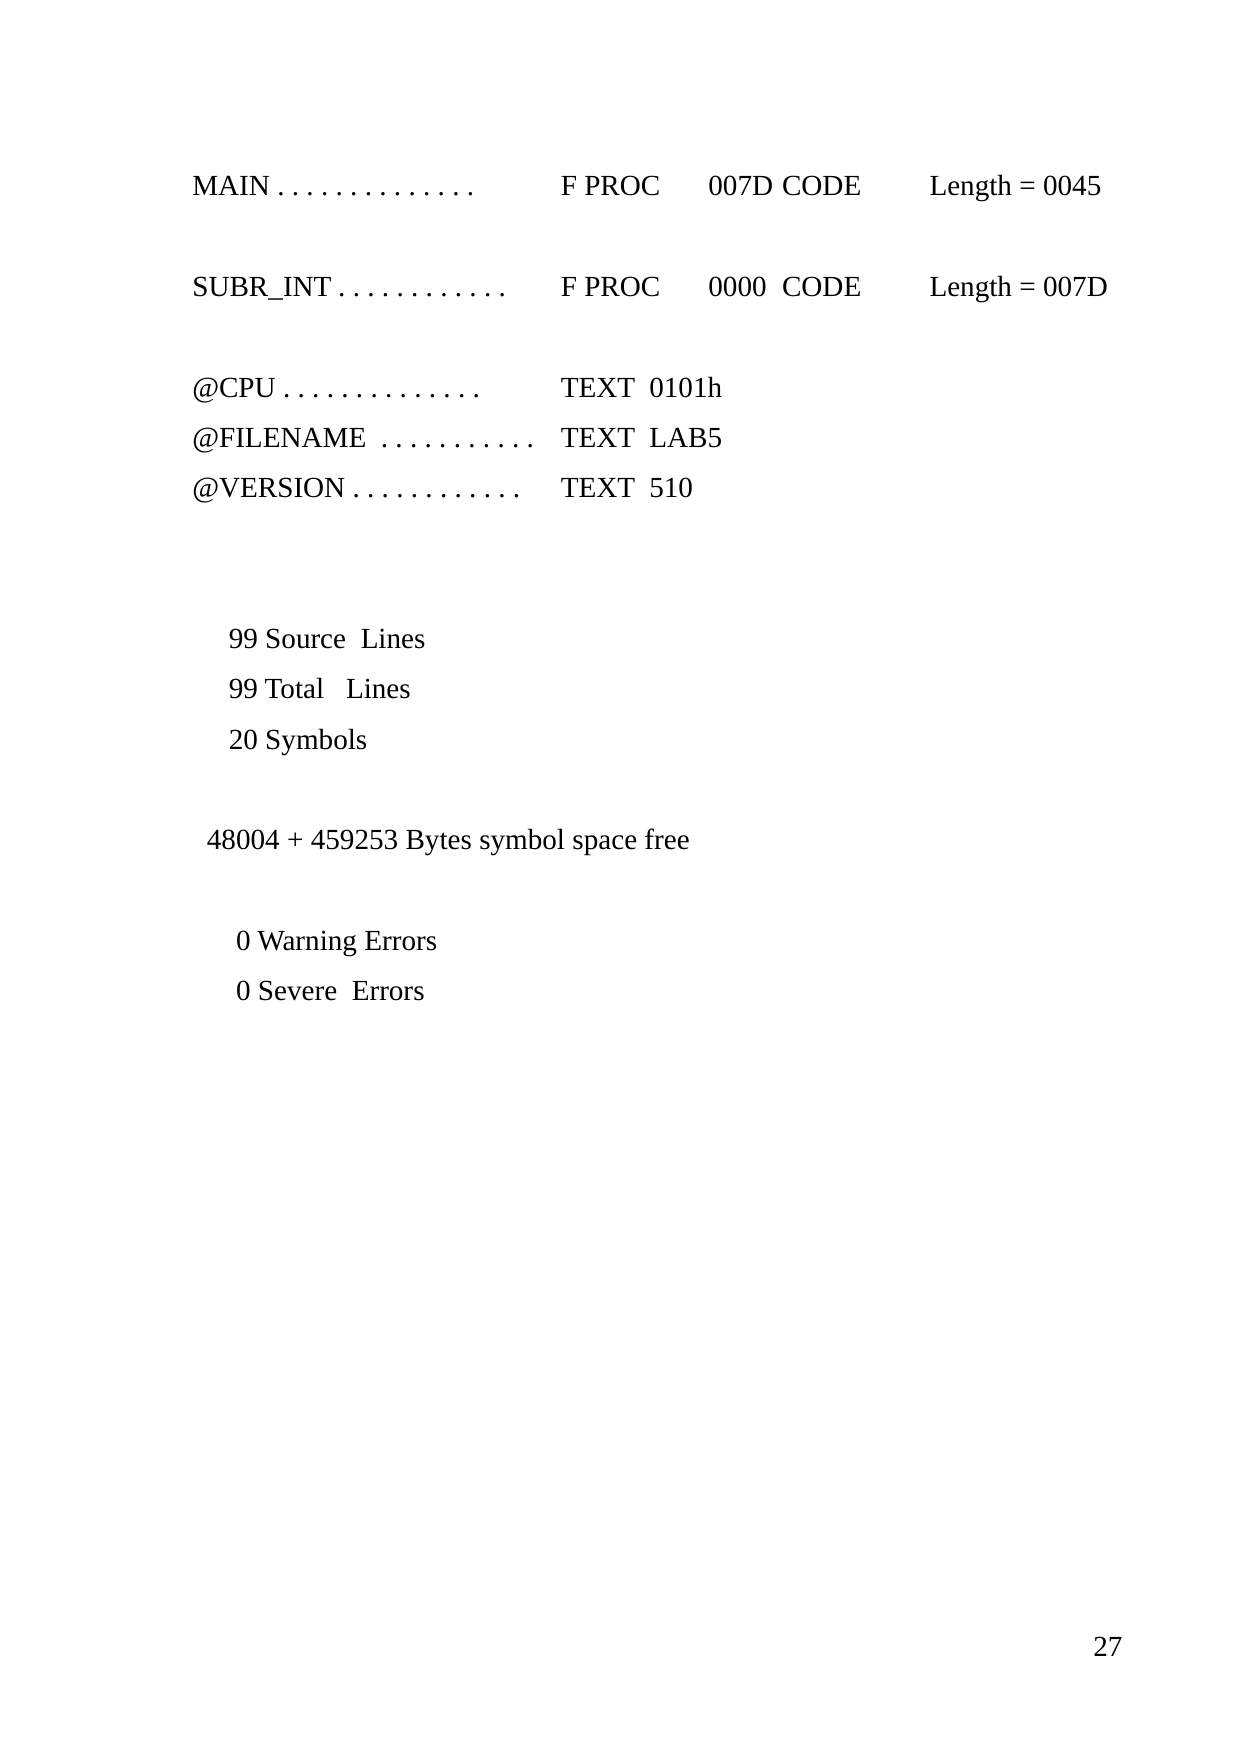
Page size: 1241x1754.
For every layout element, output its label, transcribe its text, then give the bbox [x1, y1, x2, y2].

text 48004 + 459253 Bytes symbol space free [118, 822, 1122, 856]
text SUBR_INT . . . . . . . . . . . . F PROC 0000 CODE Length = 007D [118, 269, 1122, 303]
text 0 Severe Errors [118, 973, 1122, 1007]
text 99 Total Lines [118, 672, 1122, 705]
text 0 Warning Errors [118, 923, 1122, 957]
text 20 Symbols [118, 722, 1122, 755]
text @CPU . . . . . . . . . . . . . . TEXT 0101h [118, 370, 1122, 403]
text 99 Source Lines [118, 621, 1122, 655]
text @VERSION . . . . . . . . . . . . TEXT 510 [118, 470, 1122, 504]
text @FILENAME . . . . . . . . . . . TEXT LAB5 [118, 420, 1122, 453]
text MAIN . . . . . . . . . . . . . . F PROC 007D CODE Length = 0045 [118, 168, 1122, 202]
